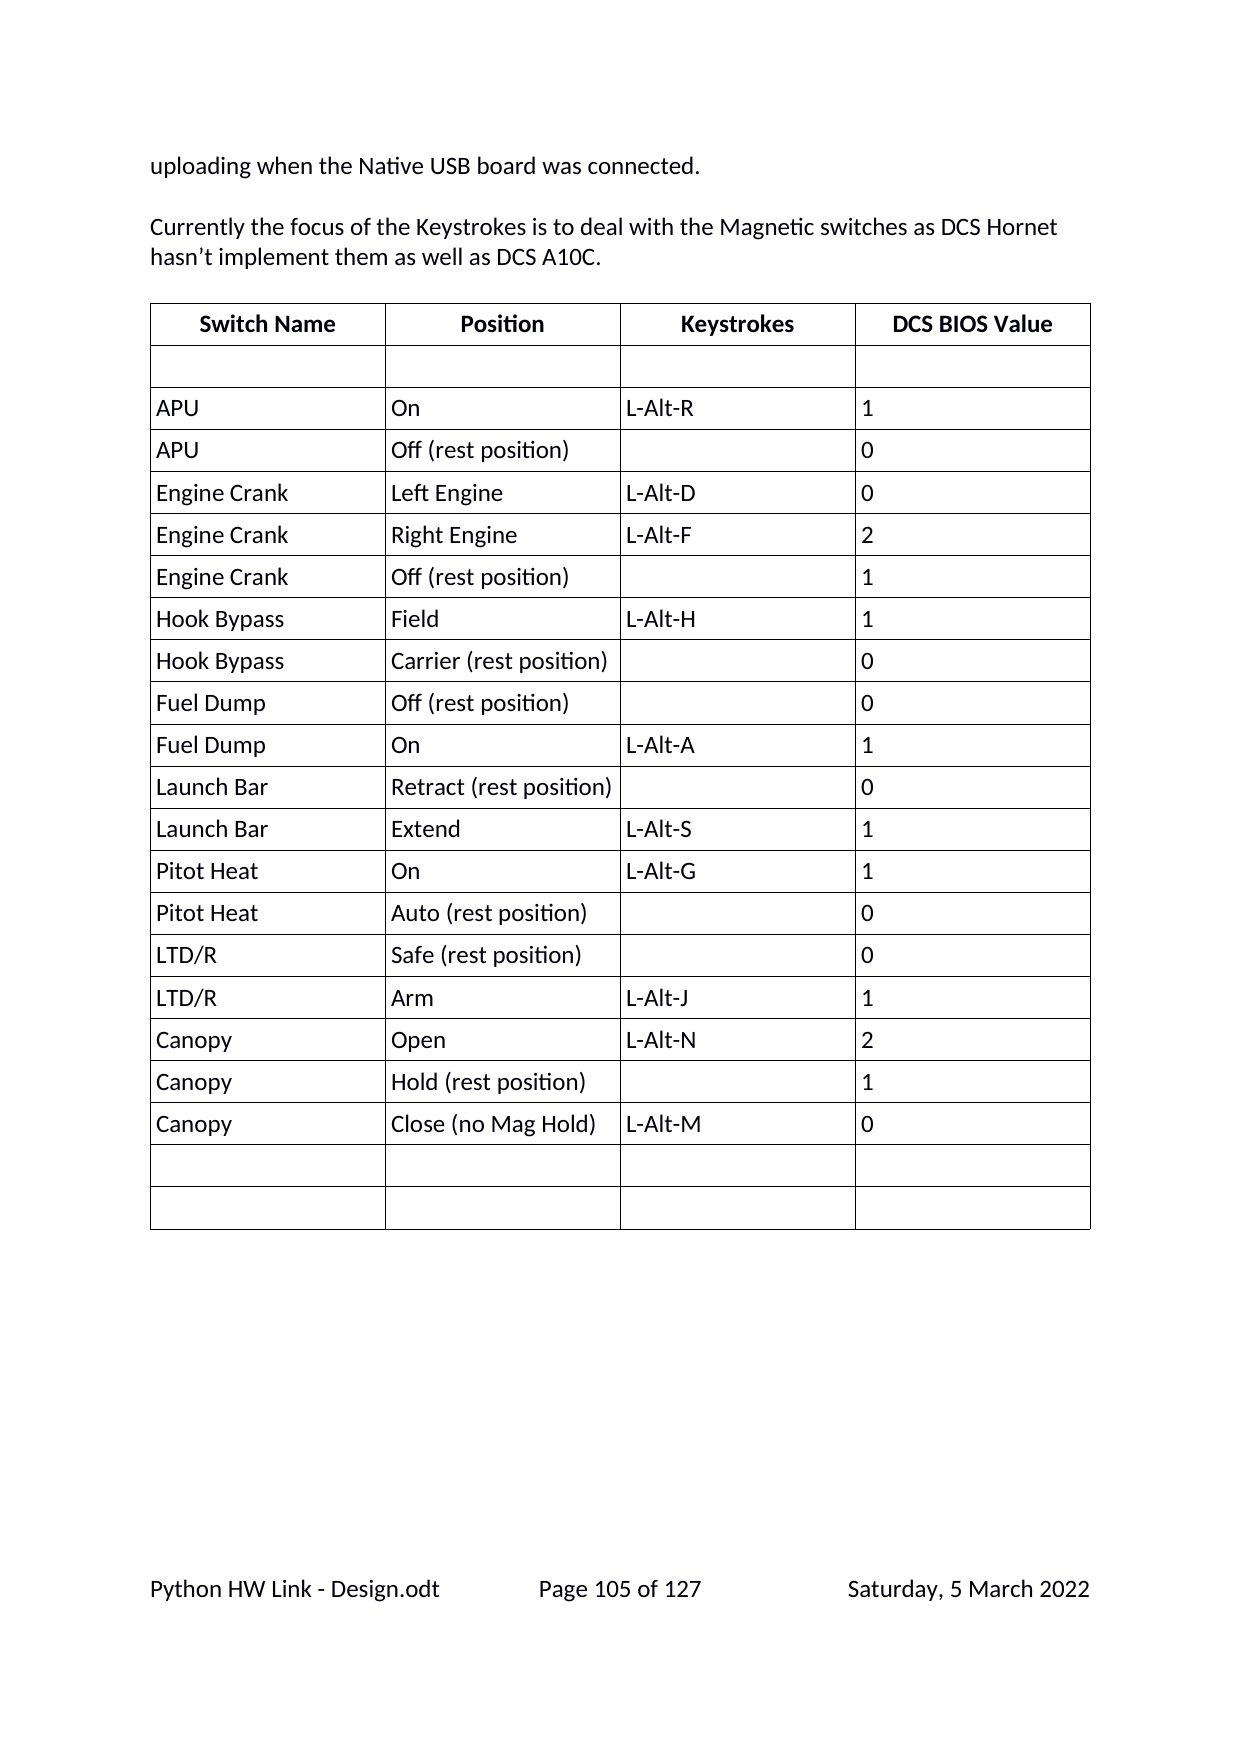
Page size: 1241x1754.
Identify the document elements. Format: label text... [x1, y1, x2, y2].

table_cell [621, 388, 855, 429]
table_cell [856, 1187, 1090, 1228]
table_cell [151, 1019, 385, 1060]
table_cell [856, 346, 1090, 387]
table_cell [856, 640, 1090, 681]
table_cell [621, 682, 855, 723]
table_cell [386, 346, 620, 387]
table_cell [621, 1145, 855, 1186]
table_cell [386, 935, 620, 976]
table_cell [856, 682, 1090, 723]
table_cell [386, 1103, 620, 1144]
table_cell [151, 388, 385, 429]
table_cell [856, 977, 1090, 1018]
table_cell [386, 640, 620, 681]
table_cell [386, 767, 620, 808]
table_cell [386, 472, 620, 513]
table_cell [621, 514, 855, 555]
table_cell [621, 598, 855, 639]
table_cell [151, 1103, 385, 1144]
table_cell [151, 430, 385, 471]
table_cell [621, 1019, 855, 1060]
table_cell [386, 809, 620, 850]
table_cell [621, 767, 855, 808]
table_cell [386, 893, 620, 934]
table_cell [621, 1103, 855, 1144]
table_cell [151, 725, 385, 766]
table_cell [621, 556, 855, 597]
table_cell [856, 430, 1090, 471]
table_cell [856, 1061, 1090, 1102]
table_cell [856, 767, 1090, 808]
table_cell [151, 682, 385, 723]
table_cell [856, 472, 1090, 513]
table_cell [151, 1061, 385, 1102]
table_cell [151, 767, 385, 808]
table_cell [386, 725, 620, 766]
table_cell [621, 935, 855, 976]
table_cell [856, 935, 1090, 976]
table_cell [621, 472, 855, 513]
table_cell [386, 1019, 620, 1060]
table_cell [386, 430, 620, 471]
table_cell [151, 514, 385, 555]
table_cell [151, 640, 385, 681]
table_cell [856, 893, 1090, 934]
table_cell [621, 640, 855, 681]
table_cell [151, 1145, 385, 1186]
text Currently the focus of the Keystrokes is to deal with the Magnetic switches as DCS Hornet hasn’t implement them as well as DCS A10C. [150, 211, 1090, 272]
table_cell [621, 725, 855, 766]
table_cell [856, 1103, 1090, 1144]
table_header [621, 304, 855, 345]
table_cell [386, 1061, 620, 1102]
table_cell [151, 935, 385, 976]
table_cell [621, 1061, 855, 1102]
table_cell [621, 1187, 855, 1228]
table_header [386, 304, 620, 345]
table_cell [856, 851, 1090, 892]
table_cell [151, 598, 385, 639]
table_cell [856, 725, 1090, 766]
table_cell [386, 598, 620, 639]
table_cell [621, 977, 855, 1018]
table_cell [621, 346, 855, 387]
table_cell [856, 1145, 1090, 1186]
table_cell [856, 514, 1090, 555]
table_cell [151, 977, 385, 1018]
table_cell [151, 893, 385, 934]
table_cell [386, 514, 620, 555]
table_cell [386, 851, 620, 892]
table_cell [856, 1019, 1090, 1060]
table_cell [386, 1187, 620, 1228]
table_cell [151, 346, 385, 387]
table_cell [856, 556, 1090, 597]
table_cell [151, 556, 385, 597]
table_cell [621, 809, 855, 850]
table_cell [386, 556, 620, 597]
table_header [856, 304, 1090, 345]
table_cell [856, 809, 1090, 850]
table_cell [386, 388, 620, 429]
table_cell [151, 472, 385, 513]
table_cell [151, 851, 385, 892]
table_cell [151, 809, 385, 850]
text uploading when the Native USB board was connected. [150, 150, 1090, 181]
table_cell [621, 851, 855, 892]
table_cell [386, 682, 620, 723]
table_cell [151, 1187, 385, 1228]
table_cell [621, 430, 855, 471]
table_header [151, 304, 385, 345]
table_cell [856, 598, 1090, 639]
table_cell [386, 977, 620, 1018]
table_cell [856, 388, 1090, 429]
table_cell [621, 893, 855, 934]
table_cell [386, 1145, 620, 1186]
